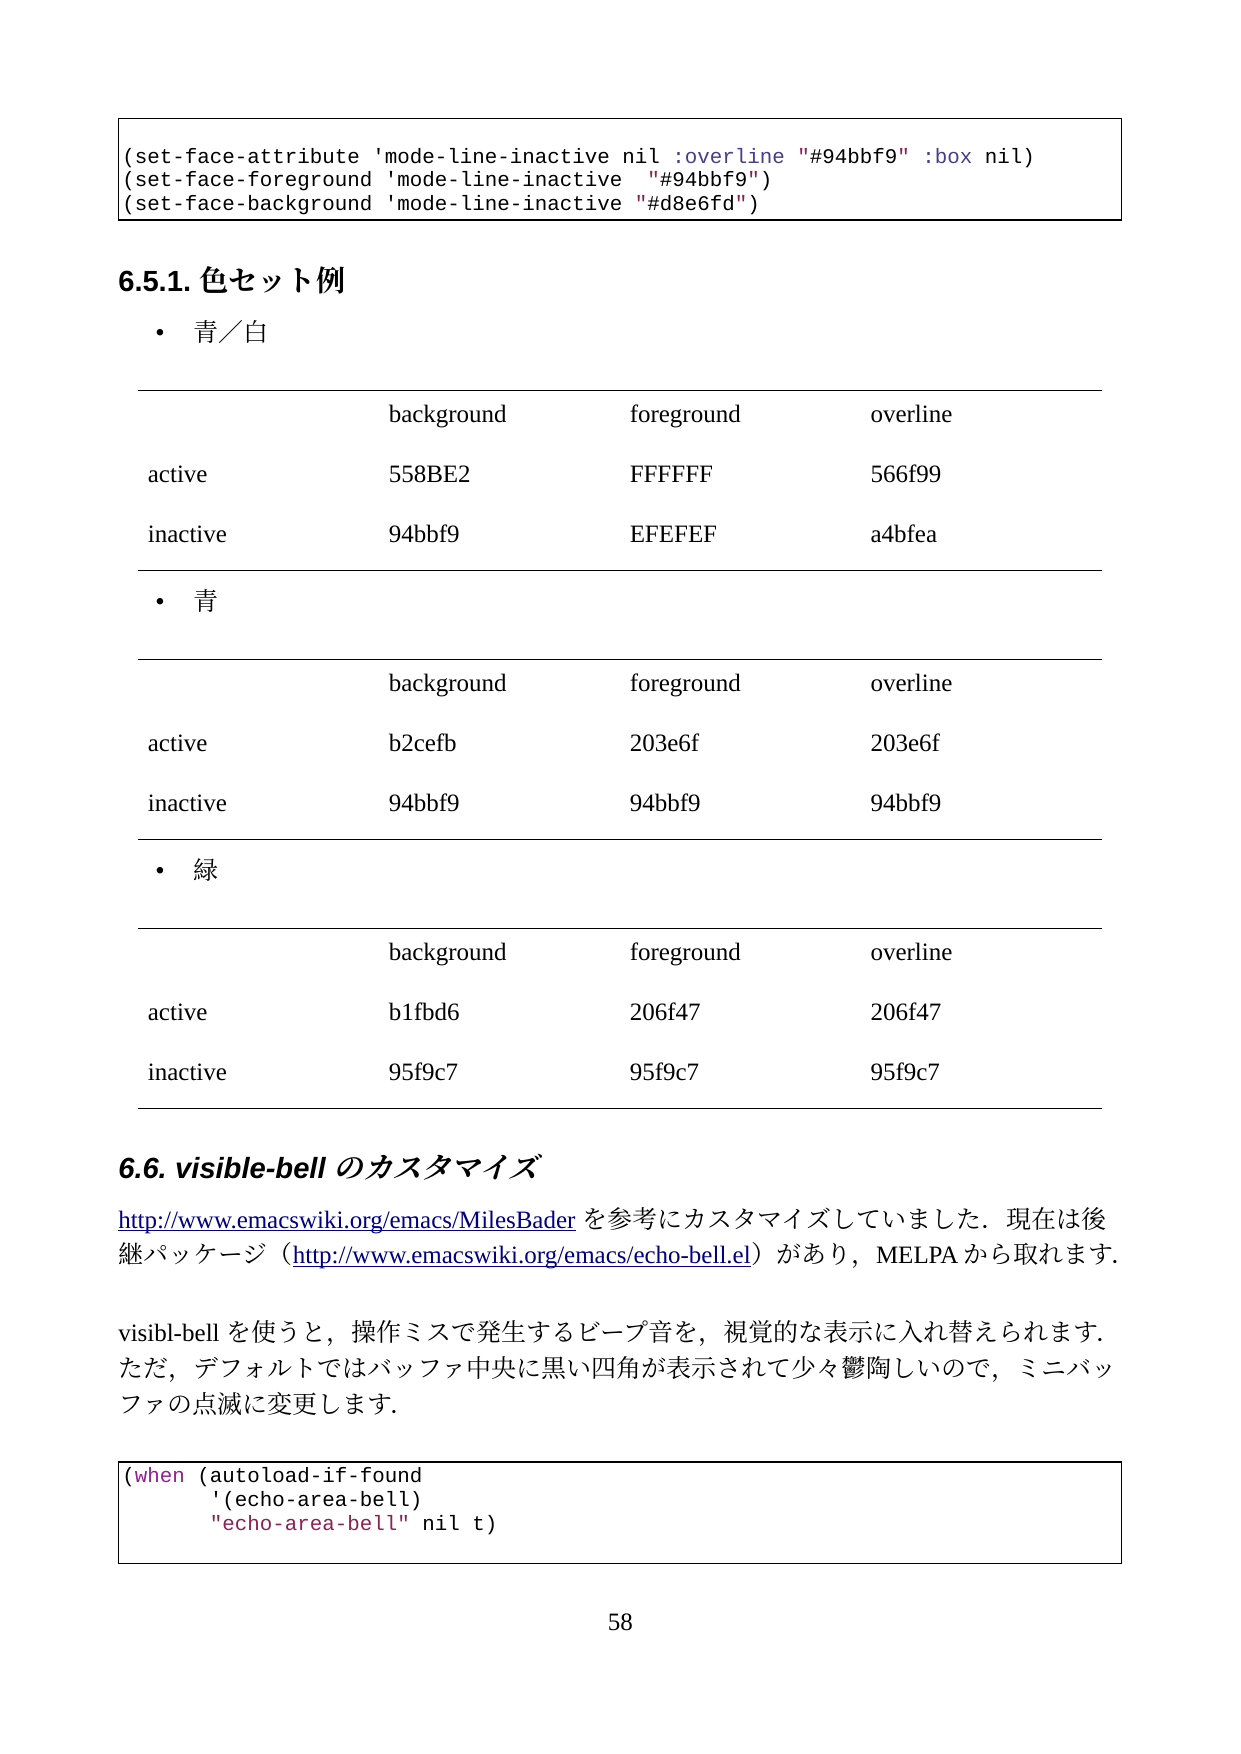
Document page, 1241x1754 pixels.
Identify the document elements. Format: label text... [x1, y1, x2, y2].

table_cell 95f9c7 [861, 1048, 1102, 1108]
table_cell b2cefb [379, 719, 620, 779]
table_header background [379, 660, 620, 719]
table_header background [379, 929, 620, 988]
table_cell a4bfea [861, 510, 1102, 570]
table_cell active [138, 988, 379, 1048]
table_cell 94bbf9 [379, 779, 620, 839]
table_cell inactive [138, 779, 379, 839]
subtitle visible-bell のカスタマイズ [118, 1145, 1122, 1187]
table_cell 94bbf9 [379, 510, 620, 570]
table_cell 94bbf9 [620, 779, 861, 839]
table_header foreground [620, 660, 861, 719]
text (set-face-foreground 'mode-line-inactive "#94bbf9") [119, 165, 1121, 189]
table_cell 206f47 [861, 988, 1102, 1048]
text visibl-bell を使うと，操作ミスで発生するビープ音を，視覚的な表示に入れ替えられます．ただ，デフォルトではバッファ中央に黒い四角が表示されて少々鬱陶しいので，ミニバッファの点滅に変更します． [118, 1312, 1122, 1449]
text "echo-area-bell" nil t) [119, 1509, 1121, 1532]
table_header background [379, 391, 620, 450]
list 青 [156, 582, 1122, 646]
table_cell 95f9c7 [620, 1048, 861, 1108]
list 緑 [156, 851, 1122, 915]
table_header [138, 391, 379, 450]
table_header overline [861, 929, 1102, 988]
table_cell b1fbd6 [379, 988, 620, 1048]
table_cell inactive [138, 510, 379, 570]
table_cell active [138, 450, 379, 510]
table_header [138, 660, 379, 719]
text (when (autoload-if-found [119, 1463, 1121, 1485]
table_header overline [861, 391, 1102, 450]
table_cell active [138, 719, 379, 779]
table_header [138, 929, 379, 988]
table_cell 95f9c7 [379, 1048, 620, 1108]
table_cell 558BE2 [379, 450, 620, 510]
text '(echo-area-bell) [119, 1485, 1121, 1509]
table_cell 203e6f [620, 719, 861, 779]
text http://www.emacswiki.org/emacs/MilesBader を参考にカスタマイズしていました．現在は後継パッケージ（http://www.emacswiki.org/emacs/echo-bell.el）があり，MELPAから取れます． [118, 1199, 1122, 1300]
table_cell EFEFEF [620, 510, 861, 570]
table_cell 203e6f [861, 719, 1102, 779]
table_cell FFFFFF [620, 450, 861, 510]
list 青／白 [156, 312, 1122, 377]
table_cell 94bbf9 [861, 779, 1102, 839]
table_cell 566f99 [861, 450, 1102, 510]
table_cell inactive [138, 1048, 379, 1108]
table_header foreground [620, 929, 861, 988]
subtitle 色セット例 [118, 258, 1122, 300]
text (set-face-background 'mode-line-inactive "#d8e6fd") [119, 189, 1121, 219]
table_header overline [861, 660, 1102, 719]
table_header foreground [620, 391, 861, 450]
table_cell 206f47 [620, 988, 861, 1048]
text (set-face-attribute 'mode-line-inactive nil :overline "#94bbf9" :box nil) [119, 142, 1121, 165]
